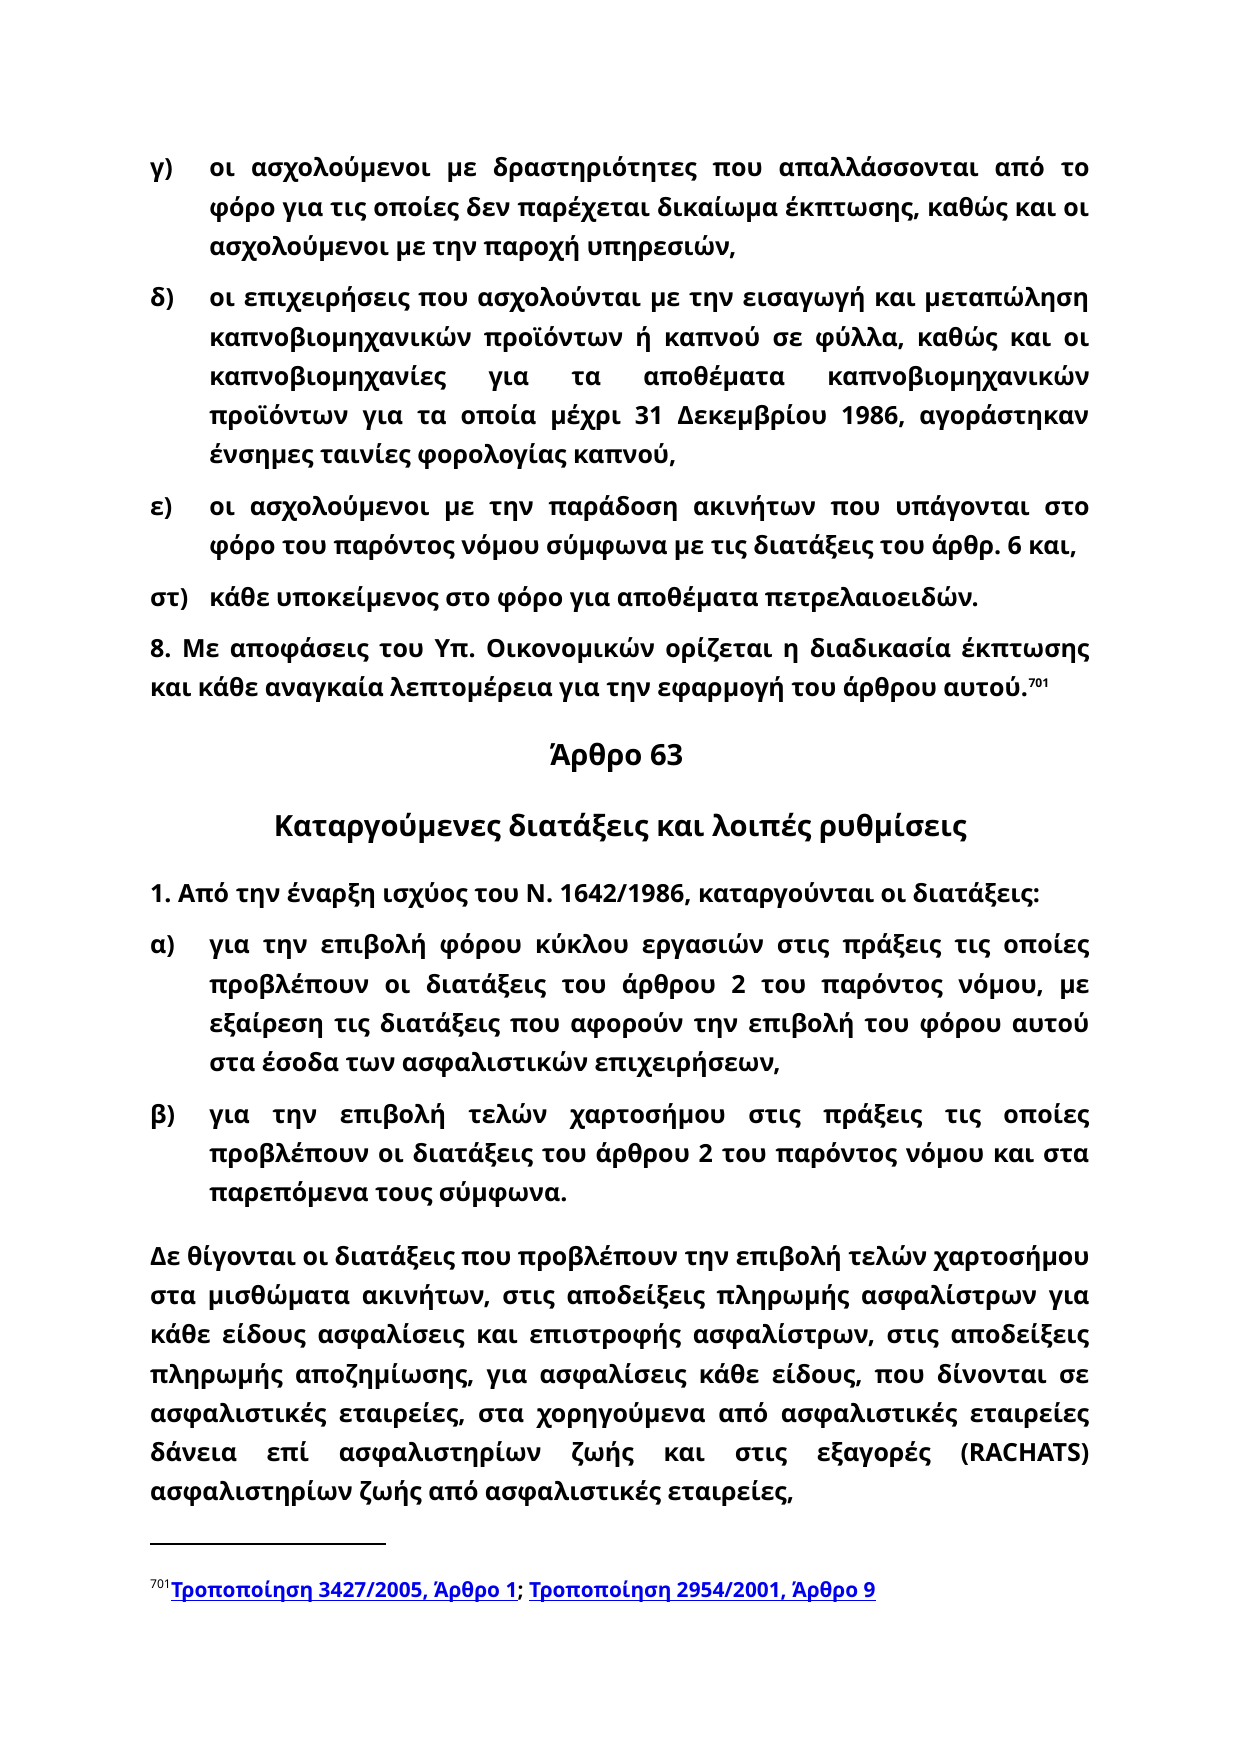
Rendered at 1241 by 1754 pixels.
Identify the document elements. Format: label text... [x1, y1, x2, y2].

list β) για την επιβολή τελών χαρτοσήμου στις πράξεις τις οποίες προβλέπουν οι διατάξεις του άρθρου 2 του παρόντος νόμου και στα παρεπόμενα τους σύμφωνα. [150, 1096, 1090, 1209]
list γ) οι ασχολούμενοι με δραστηριότητες που απαλλάσσονται από το φόρο για τις οποίες δεν παρέχεται δικαίωμα έκπτωσης, καθώς και οι ασχολούμενοι με την παροχή υπηρεσιών, [150, 150, 1090, 262]
list α) για την επιβολή φόρου κύκλου εργασιών στις πράξεις τις οποίες προβλέπουν οι διατάξεις του άρθρου 2 του παρόντος νόμου, με εξαίρεση τις διατάξεις που αφορούν την επιβολή του φόρου αυτού στα έσοδα των ασφαλιστικών επιχειρήσεων, [150, 927, 1090, 1079]
text 1. Από την έναρξη ισχύος του Ν. 1642/1986, καταργούνται οι διατάξεις: [150, 875, 1090, 909]
text 8. Με αποφάσεις του Υπ. Οικονομικών ορίζεται η διαδικασία έκπτωσης και κάθε αναγκαία λεπτομέρεια για την εφαρμογή του άρθρου αυτού. [150, 631, 1090, 704]
subtitle Καταργούμενες διατάξεις και λοιπές ρυθμίσεις [150, 805, 1090, 844]
list δ) οι επιχειρήσεις που ασχολούνται με την εισαγωγή και μεταπώληση καπνοβιομηχανικών προϊόντων ή καπνού σε φύλλα, καθώς και οι καπνοβιομηχανίες για τα αποθέματα καπνοβιομηχανικών προϊόντων για τα οποία μέχρι 31 Δεκεμβρίου 1986, αγοράστηκαν ένσημες ταινίες φορολογίας καπνού, [150, 280, 1090, 471]
text Τροποποίηση 3427/2005, Άρθρο 1; Τροποποίηση 2954/2001, Άρθρο 9 [150, 1576, 1090, 1604]
list στ) κάθε υποκείμενος στο φόρο για αποθέματα πετρελαιοειδών. [150, 579, 1090, 613]
text Δε θίγονται οι διατάξεις που προβλέπουν την επιβολή τελών χαρτοσήμου στα μισθώματα ακινήτων, στις αποδείξεις πληρωμής ασφαλίστρων για κάθε είδους ασφαλίσεις και επιστροφής ασφαλίστρων, στις αποδείξεις πληρωμής αποζημίωσης, για ασφαλίσεις κάθε είδους, που δίνονται σε ασφαλιστικές εταιρείες, στα χορηγούμενα από ασφαλιστικές εταιρείες δάνεια επί ασφαλιστηρίων ζωής και στις εξαγορές (RACHATS) ασφαλιστηρίων ζωής από ασφαλιστικές εταιρείες, [150, 1239, 1090, 1508]
list ε) οι ασχολούμενοι με την παράδοση ακινήτων που υπάγονται στο φόρο του παρόντος νόμου σύμφωνα με τις διατάξεις του άρθρ. 6 και, [150, 488, 1090, 562]
subtitle Άρθρο 63 [150, 734, 1090, 774]
